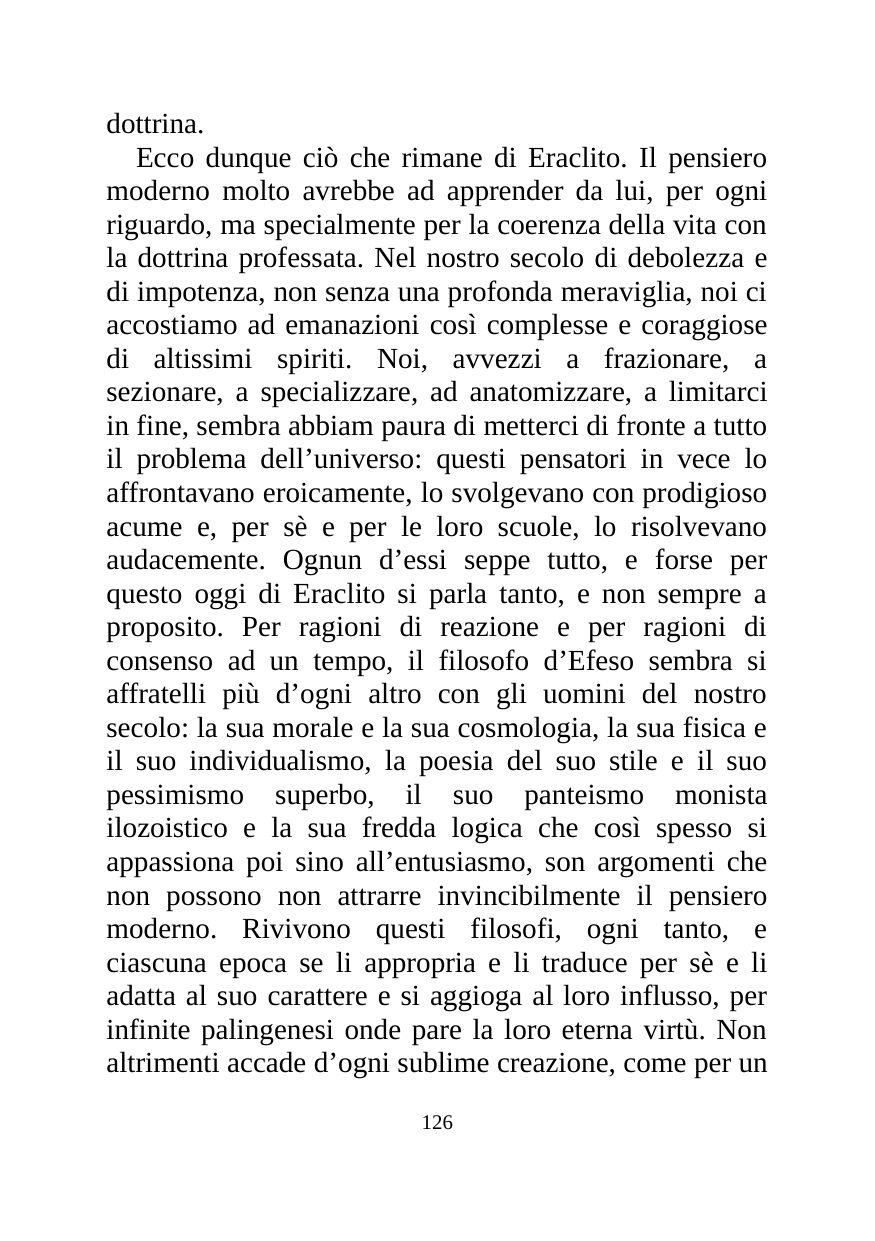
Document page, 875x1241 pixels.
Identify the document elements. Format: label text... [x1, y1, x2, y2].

text dottrina. [106, 106, 768, 140]
text Ecco dunque ciò che rimane di Eraclito. Il pensiero moderno molto avrebbe ad apprender da lui, per ogni riguardo, ma specialmente per la coerenza della vita con la dottrina professata. Nel nostro secolo di debolezza e di impotenza, non senza una profonda meraviglia, noi ci accostiamo ad emanazioni così complesse e coraggiose di altissimi spiriti. Noi, avvezzi a frazionare, a sezionare, a specializzare, ad anatomizzare, a limitarci in fine, sembra abbiam paura di metterci di fronte a tutto il problema dell’universo: questi pensatori in vece lo affrontavano eroicamente, lo svolgevano con prodigioso acume e, per sè e per le loro scuole, lo risolvevano audacemente. Ognun d’essi seppe tutto, e forse per questo oggi di Eraclito si parla tanto, e non sempre a proposito. Per ragioni di reazione e per ragioni di consenso ad un tempo, il filosofo d’Efeso sembra si affratelli più d’ogni altro con gli uomini del nostro secolo: la sua morale e la sua cosmologia, la sua fisica e il suo individualismo, la poesia del suo stile e il suo pessimismo superbo, il suo panteismo monista ilozoistico e la sua fredda logica che così spesso si appassiona poi sino all’entusiasmo, son argomenti che non possono non attrarre invincibilmente il pensiero moderno. Rivivono questi filosofi, ogni tanto, e ciascuna epoca se li appropria e li traduce per sè e li adatta al suo carattere e si aggioga al loro influsso, per infinite palingenesi onde pare la loro eterna virtù. Non altrimenti accade d’ogni sublime creazione, come per un [106, 140, 768, 1079]
